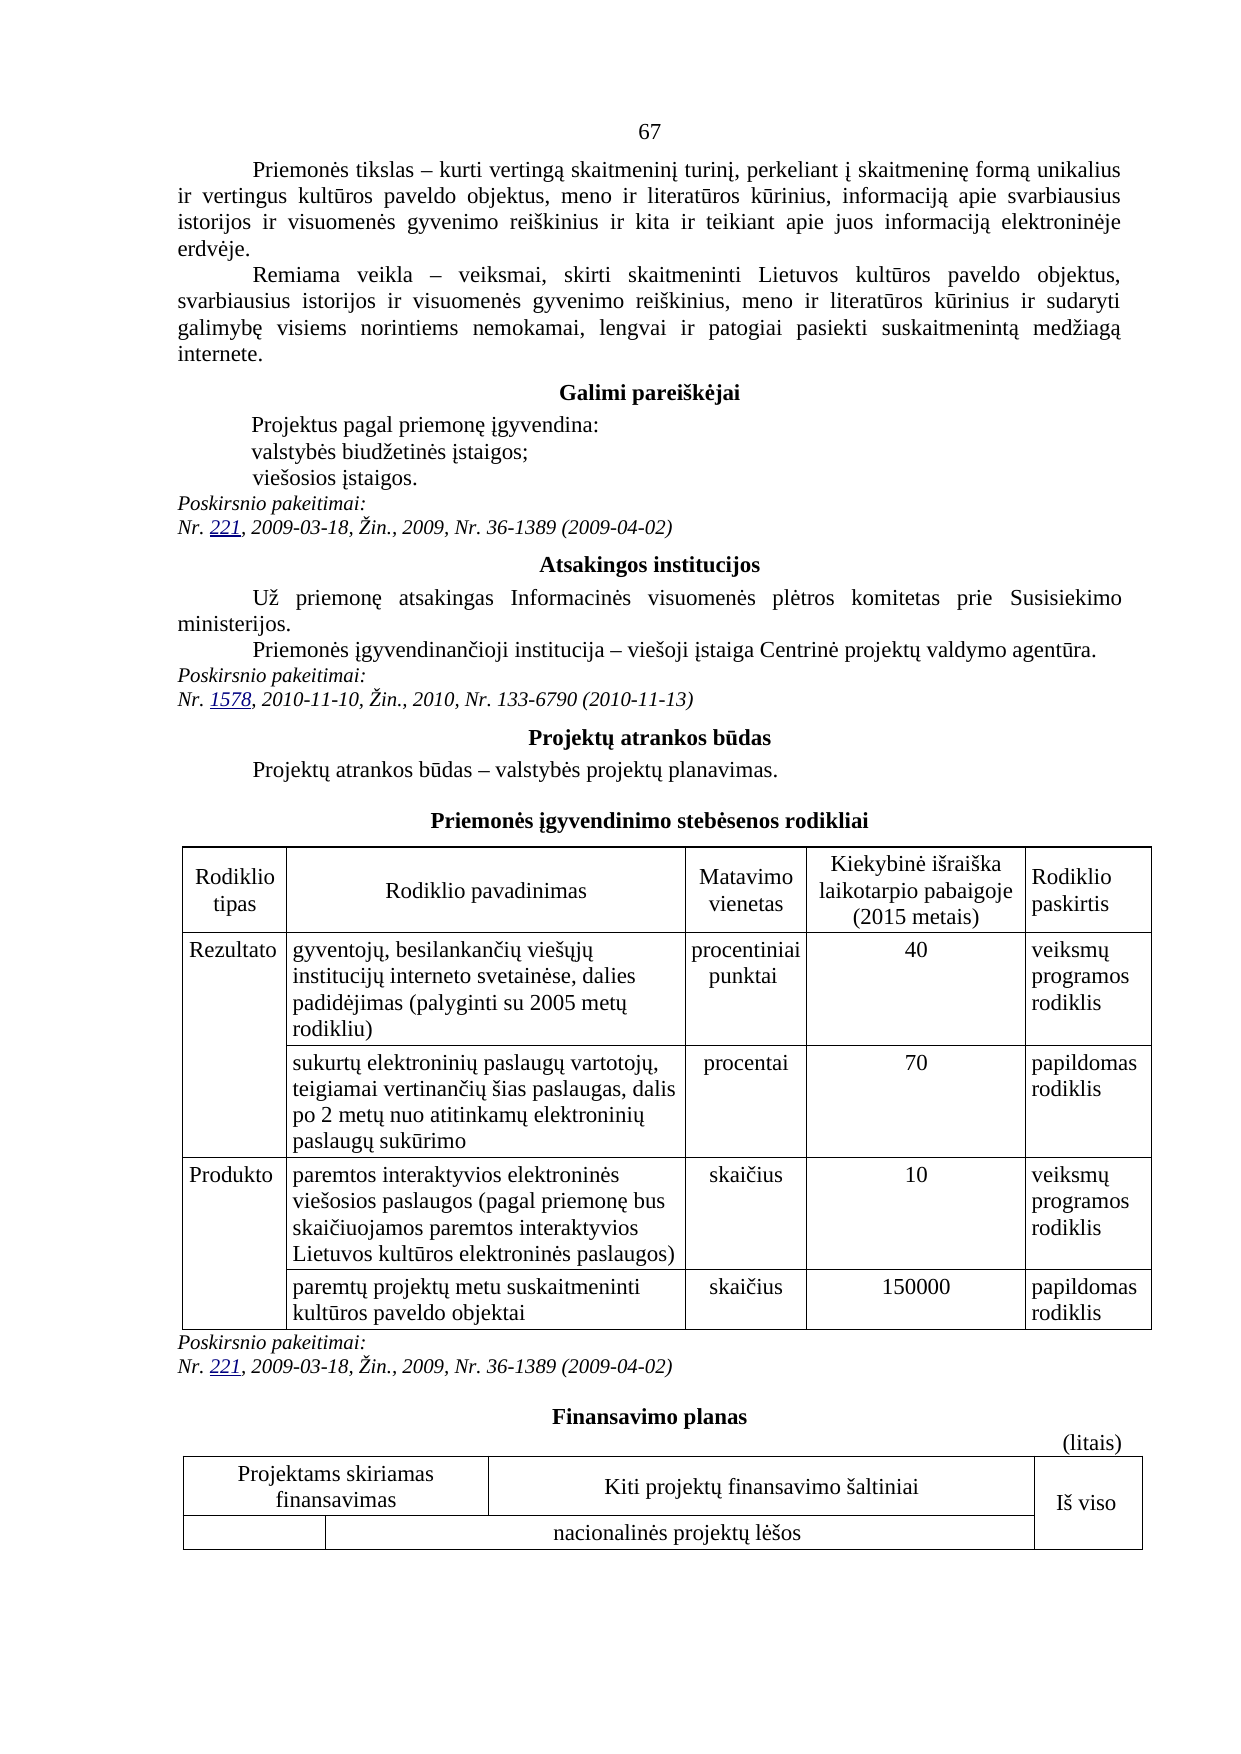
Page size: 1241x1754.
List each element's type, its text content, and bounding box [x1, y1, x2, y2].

text Remiama veikla – veiksmai, skirti skaitmeninti Lietuvos kultūros paveldo objektus, svarbiausius istorijos ir visuomenės gyvenimo reiškinius, meno ir literatūros kūrinius ir sudaryti galimybę visiems norintiems nemokamai, lengvai ir patogiai pasiekti suskaitmenintą medžiagą internete. [177, 261, 1122, 366]
table_cell nacionalinės projektų lėšos [326, 1516, 1034, 1548]
table_cell veiksmų programos rodiklis [1026, 933, 1151, 1044]
text Finansavimo planas [177, 1403, 1122, 1429]
table_header Rodiklio pavadinimas [287, 848, 685, 932]
table_header Iš viso [1035, 1457, 1142, 1548]
table_header Rodiklio tipas [183, 848, 286, 932]
text Priemonės įgyvendinančioji institucija – viešoji įstaiga Centrinė projektų valdymo agentūra. [177, 637, 1122, 663]
text Galimi pareiškėjai [177, 379, 1122, 405]
text Nr. 221, 2009-03-18, Žin., 2009, Nr. 36-1389 (2009-04-02) [177, 1354, 1122, 1378]
table_cell Rezultato [183, 933, 286, 1157]
table_cell procentai [686, 1046, 806, 1157]
text Poskirsnio pakeitimai: [177, 491, 1122, 515]
table_cell paremtų projektų metu suskaitmeninti kultūros paveldo objektai [287, 1270, 685, 1329]
text (litais) [177, 1429, 1122, 1456]
text Projektų atrankos būdas [177, 723, 1122, 750]
text valstybės biudžetinės įstaigos; [177, 438, 1122, 464]
table_cell skaičius [686, 1158, 806, 1269]
table_header Kiti projektų finansavimo šaltiniai [489, 1457, 1034, 1515]
text viešosios įstaigos. [177, 464, 1122, 491]
table_cell papildomas rodiklis [1026, 1046, 1151, 1157]
table_cell gyventojų, besilankančių viešųjų institucijų interneto svetainėse, dalies padidėjimas (palyginti su 2005 metų rodikliu) [287, 933, 685, 1044]
text Už priemonę atsakingas Informacinės visuomenės plėtros komitetas prie Susisiekimo ministerijos. [177, 584, 1122, 637]
table_cell papildomas rodiklis [1026, 1270, 1151, 1329]
table_cell paremtos interaktyvios elektroninės viešosios paslaugos (pagal priemonę bus skaičiuojamos paremtos interaktyvios Lietuvos kultūros elektroninės paslaugos) [287, 1158, 685, 1269]
table_cell skaičius [686, 1270, 806, 1329]
text Projektų atrankos būdas – valstybės projektų planavimas. [177, 756, 1122, 782]
table_cell procentiniai punktai [686, 933, 806, 1044]
text Nr. 221, 2009-03-18, Žin., 2009, Nr. 36-1389 (2009-04-02) [177, 515, 1122, 539]
table_cell sukurtų elektroninių paslaugų vartotojų, teigiamai vertinančių šias paslaugas, dalis po 2 metų nuo atitinkamų elektroninių paslaugų sukūrimo [287, 1046, 685, 1157]
text Nr. 1578, 2010-11-10, Žin., 2010, Nr. 133-6790 (2010-11-13) [177, 687, 1122, 711]
text Projektus pagal priemonę įgyvendina: [177, 412, 1122, 438]
table_cell [184, 1516, 325, 1548]
text Poskirsnio pakeitimai: [177, 663, 1122, 687]
table_header Matavimo vienetas [686, 848, 806, 932]
table_cell veiksmų programos rodiklis [1026, 1158, 1151, 1269]
table_cell 70 [807, 1046, 1025, 1157]
text Atsakingos institucijos [177, 551, 1122, 578]
text Poskirsnio pakeitimai: [177, 1330, 1122, 1354]
table_cell 40 [807, 933, 1025, 1044]
table_cell 10 [807, 1158, 1025, 1269]
table_header Projektams skiriamas finansavimas [184, 1457, 488, 1515]
table_cell Produkto [183, 1158, 286, 1329]
table_header Kiekybinė išraiška laikotarpio pabaigoje (2015 metais) [807, 848, 1025, 932]
text Priemonės tikslas – kurti vertingą skaitmeninį turinį, perkeliant į skaitmeninę formą unikalius ir vertingus kultūros paveldo objektus, meno ir literatūros kūrinius, informaciją apie svarbiausius istorijos ir visuomenės gyvenimo reiškinius ir kita ir teikiant apie juos informaciją elektroninėje erdvėje. [177, 156, 1122, 261]
table_header Rodiklio paskirtis [1026, 848, 1151, 932]
table_cell 150000 [807, 1270, 1025, 1329]
text Priemonės įgyvendinimo stebėsenos rodikliai [177, 807, 1122, 834]
